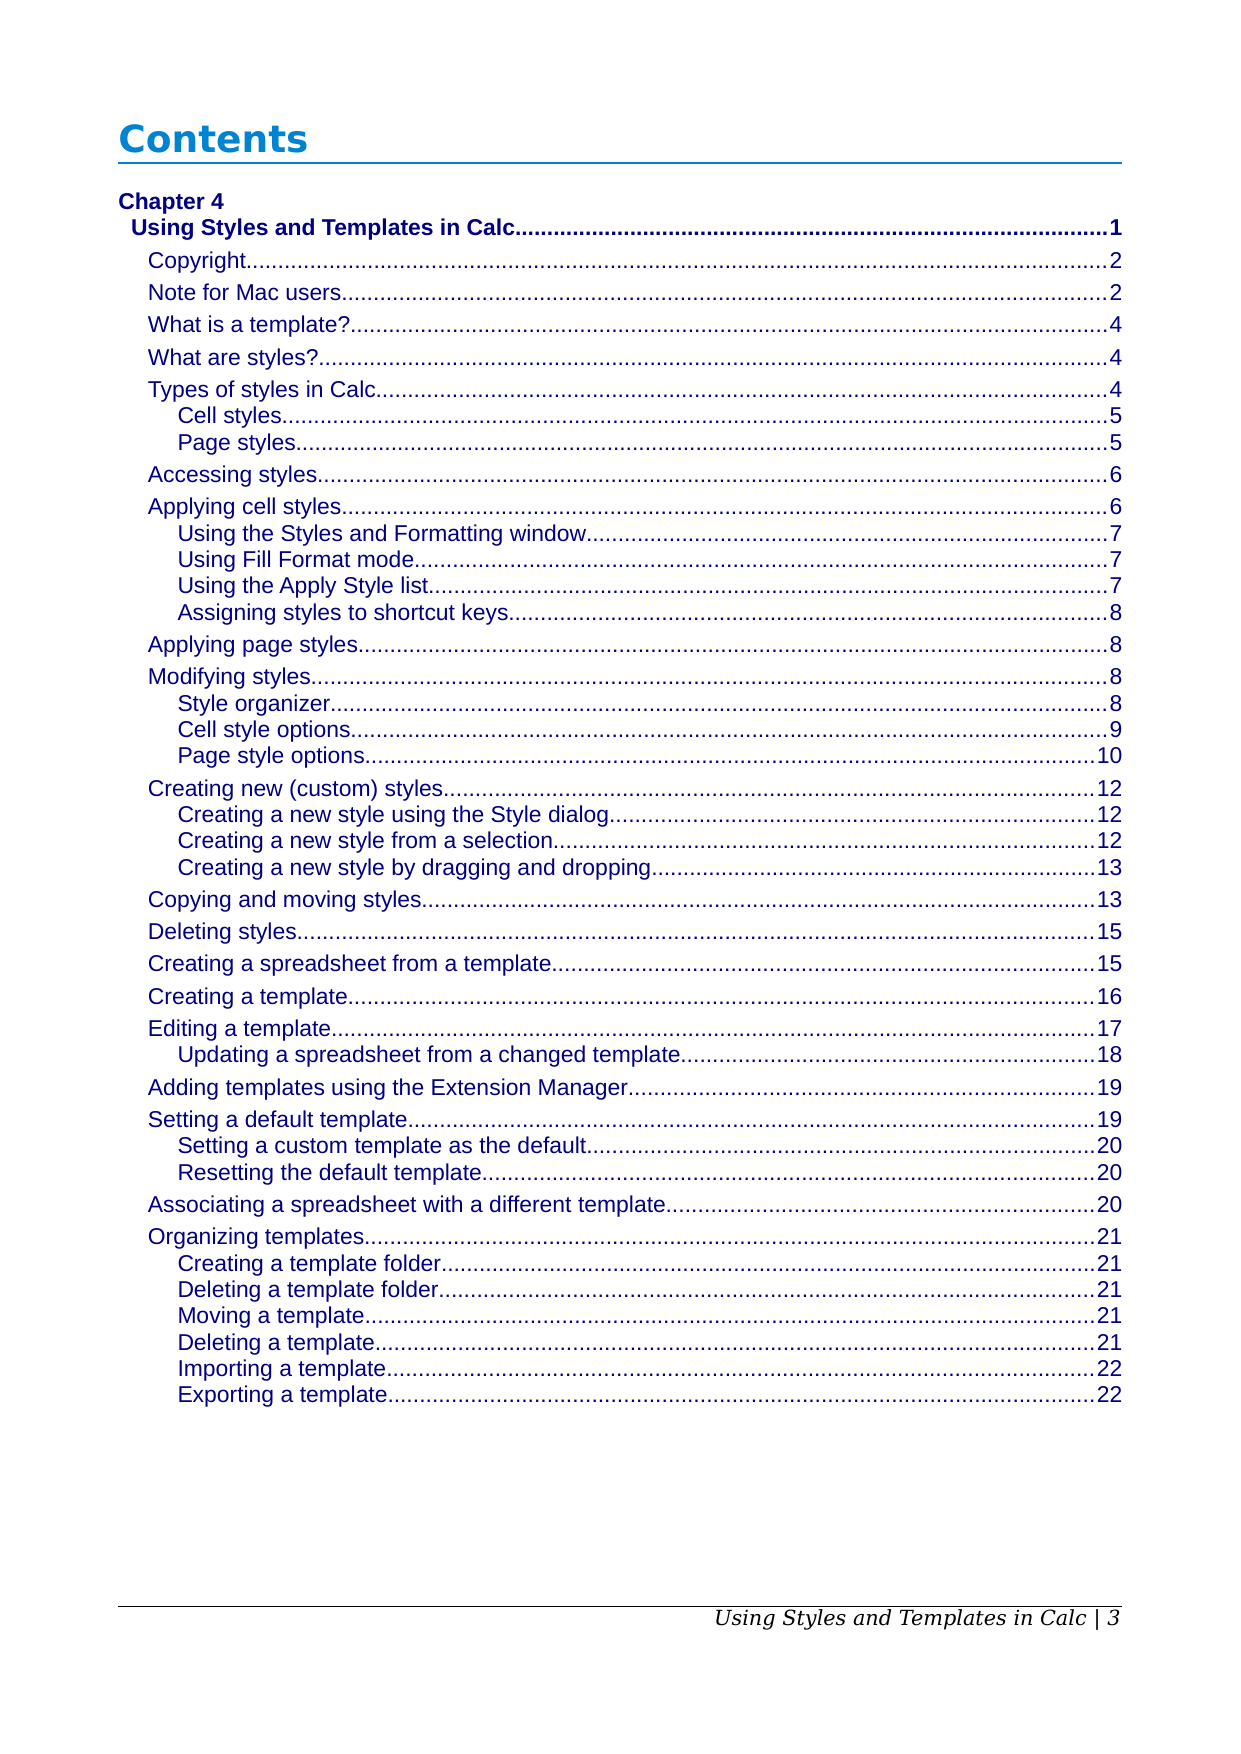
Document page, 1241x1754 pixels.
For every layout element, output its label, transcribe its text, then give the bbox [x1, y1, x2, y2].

text Creating a template folder 21 [177, 1249, 1122, 1276]
text Creating a template 16 [148, 983, 1122, 1009]
text Chapter 4 Using Styles and Templates in Calc 1 [118, 188, 1122, 241]
text Setting a custom template as the default 20 [177, 1132, 1122, 1159]
text What is a template? 4 [148, 311, 1122, 338]
text Resetting the default template 20 [177, 1159, 1122, 1185]
text What are styles? 4 [148, 343, 1122, 370]
text Creating a new style by dragging and dropping 13 [177, 853, 1122, 880]
text Deleting a template 21 [177, 1329, 1122, 1355]
text Deleting a template folder 21 [177, 1276, 1122, 1302]
text Creating new (custom) styles 12 [148, 774, 1122, 801]
text Exporting a template 22 [177, 1381, 1122, 1408]
text Organizing templates 21 [148, 1223, 1122, 1249]
text Modifying styles 8 [148, 663, 1122, 689]
text Copyright 2 [148, 247, 1122, 273]
text Note for Mac users 2 [148, 279, 1122, 305]
text Page styles 5 [177, 428, 1122, 455]
text Applying cell styles 6 [148, 493, 1122, 519]
text Creating a spreadsheet from a template 15 [148, 950, 1122, 977]
text Using the Styles and Formatting window 7 [177, 519, 1122, 546]
text Types of styles in Calc 4 [148, 376, 1122, 402]
text Using Fill Format mode 7 [177, 546, 1122, 572]
text Style organizer 8 [177, 689, 1122, 716]
text Deleting styles 15 [148, 918, 1122, 944]
text Creating a new style using the Style dialog 12 [177, 801, 1122, 827]
text Contents [118, 118, 1122, 162]
text Using the Apply Style list 7 [177, 572, 1122, 598]
text Updating a spreadsheet from a changed template 18 [177, 1041, 1122, 1068]
text Associating a spreadsheet with a different template 20 [148, 1191, 1122, 1217]
text Cell styles 5 [177, 402, 1122, 428]
text Moving a template 21 [177, 1302, 1122, 1329]
text Adding templates using the Extension Manager 19 [148, 1074, 1122, 1100]
text Setting a default template 19 [148, 1106, 1122, 1132]
text Assigning styles to shortcut keys 8 [177, 598, 1122, 625]
text Page style options 10 [177, 742, 1122, 768]
text Importing a template 22 [177, 1355, 1122, 1381]
text Accessing styles 6 [148, 461, 1122, 487]
text Creating a new style from a selection 12 [177, 827, 1122, 853]
text Editing a template 17 [148, 1015, 1122, 1041]
text Cell style options 9 [177, 716, 1122, 742]
text Copying and moving styles 13 [148, 886, 1122, 912]
text Applying page styles 8 [148, 631, 1122, 657]
